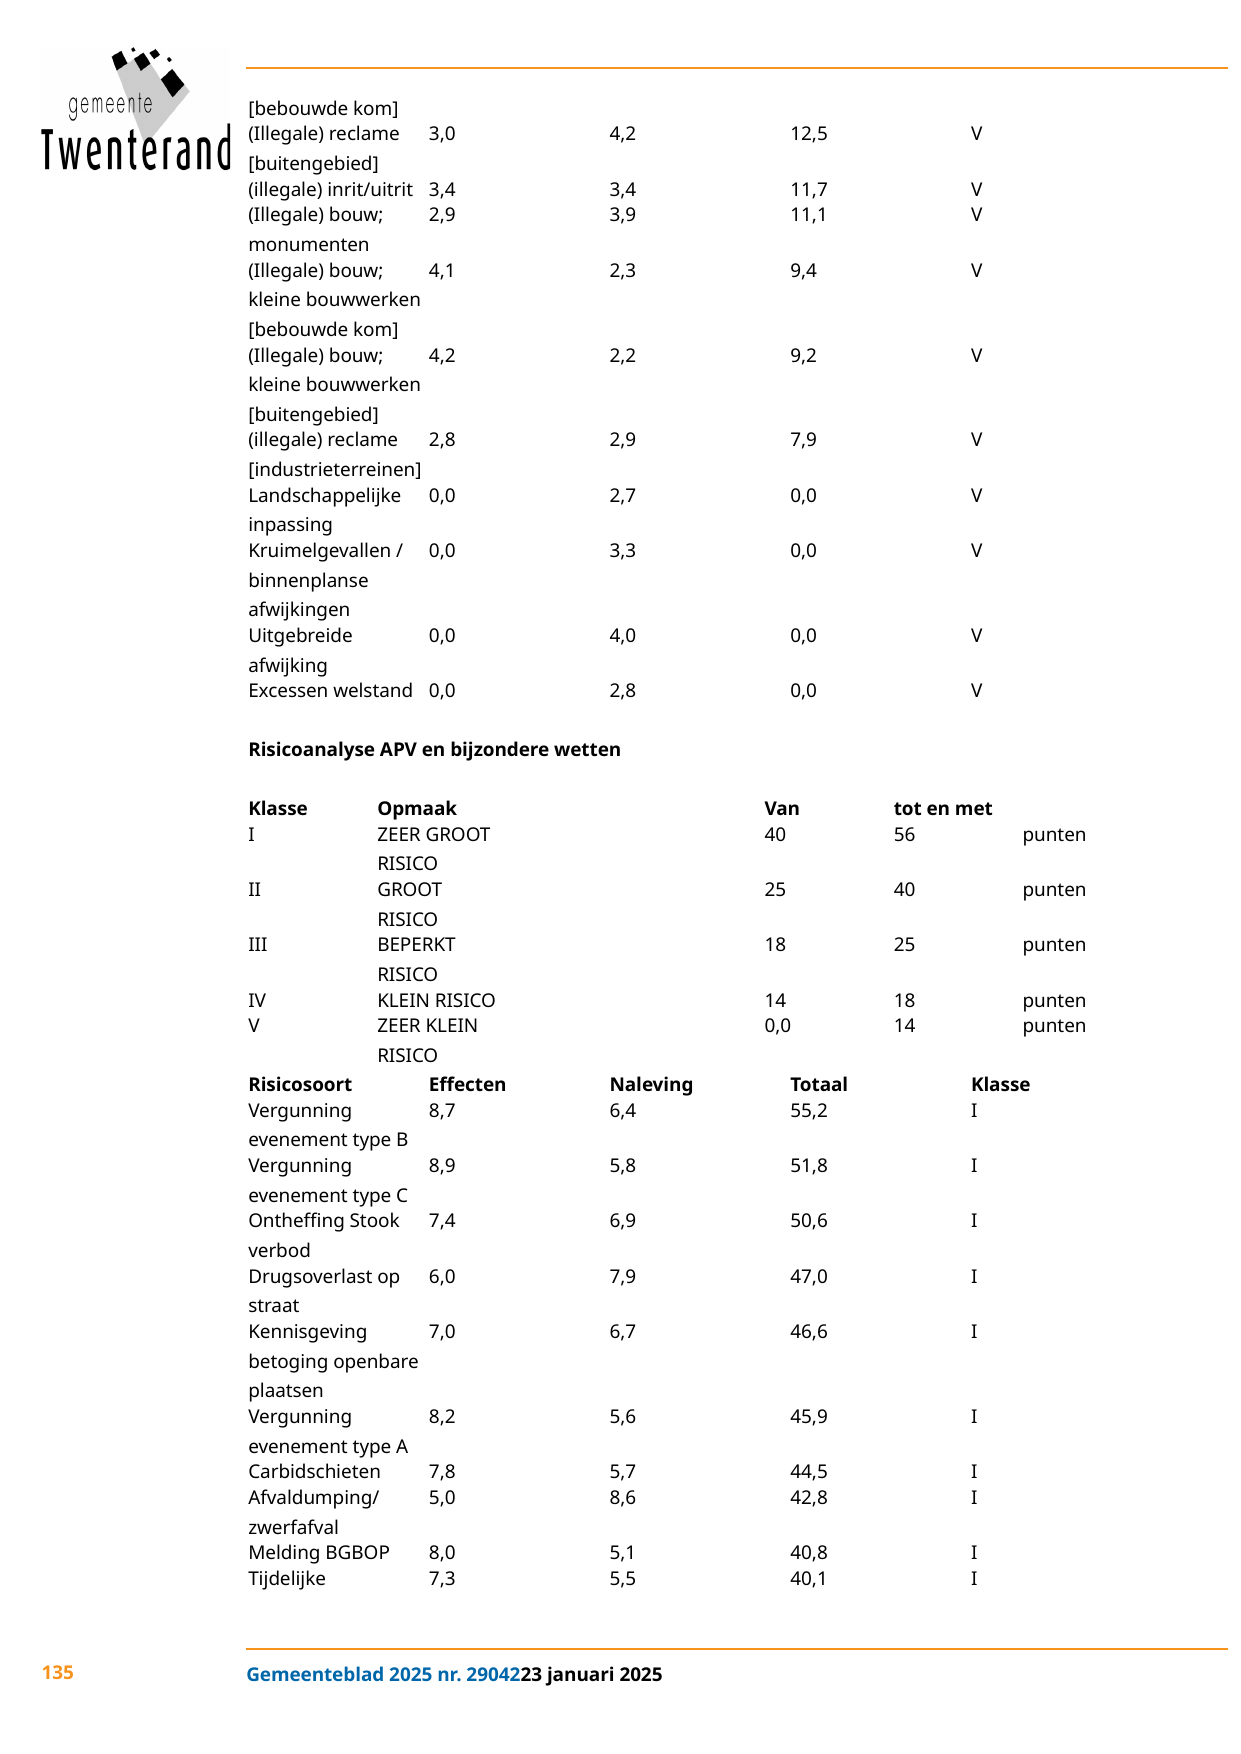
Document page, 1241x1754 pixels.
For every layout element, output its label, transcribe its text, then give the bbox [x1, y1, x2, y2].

table_header Naleving [609, 1071, 790, 1097]
table_cell 56 [894, 821, 1022, 876]
table_cell [506, 821, 635, 876]
table_cell Drugsoverlast op straat [248, 1263, 429, 1318]
table_cell 4,0 [609, 622, 790, 677]
table_cell (illegale) inrit/uitrit [248, 176, 429, 202]
table_cell ZEER KLEIN RISICO [377, 1013, 506, 1068]
table_cell Landschappelijke inpassing [248, 482, 429, 537]
table_cell 25 [894, 932, 1022, 987]
table_cell [506, 932, 635, 987]
table_cell 11,1 [790, 202, 971, 257]
table_cell I [971, 1403, 1152, 1458]
table_cell 45,9 [790, 1403, 971, 1458]
table_cell GROOT RISICO [377, 876, 506, 932]
table_cell 7,9 [790, 427, 971, 482]
table_cell (Illegale) bouw; kleine bouwwerken [bebouwde kom] [248, 257, 429, 342]
table_cell 5,0 [429, 1484, 609, 1539]
table_header Risicosoort [248, 1071, 429, 1097]
table_cell 12,5 [790, 121, 971, 176]
table_cell 3,3 [609, 537, 790, 622]
table_cell I [971, 1318, 1152, 1403]
table_cell Kennisgeving betoging openbare plaatsen [248, 1318, 429, 1403]
table_cell IV [248, 987, 377, 1013]
table_cell I [971, 1097, 1152, 1152]
table_header Van [764, 795, 893, 821]
table_cell punten [1023, 876, 1152, 932]
table_cell Ontheffing Stook verbod [248, 1208, 429, 1263]
table_cell 44,5 [790, 1459, 971, 1484]
table_cell 0,0 [790, 622, 971, 677]
table_header Opmaak [377, 795, 506, 821]
table_cell Afvaldumping/ zwerfafval [248, 1484, 429, 1539]
table_cell ZEER GROOT RISICO [377, 821, 506, 876]
table_cell [635, 876, 764, 932]
table_cell [bebouwde kom] [248, 95, 429, 121]
table_cell (illegale) reclame [industrieterreinen] [248, 427, 429, 482]
table_cell 3,4 [429, 176, 609, 202]
table_cell 11,7 [790, 176, 971, 202]
table_cell 2,3 [609, 257, 790, 342]
table_cell 0,0 [429, 678, 609, 703]
table_cell Tijdelijke [248, 1565, 429, 1591]
table_cell II [248, 876, 377, 932]
table_cell [506, 1013, 635, 1068]
table_cell 7,3 [429, 1565, 609, 1591]
table_cell [790, 95, 971, 121]
table_cell [635, 932, 764, 987]
table_cell III [248, 932, 377, 987]
table_cell V [971, 482, 1152, 537]
table_cell 5,1 [609, 1540, 790, 1565]
table_cell (Illegale) bouw; monumenten [248, 202, 429, 257]
table_cell punten [1023, 821, 1152, 876]
table_cell 14 [894, 1013, 1022, 1068]
table_cell V [248, 1013, 377, 1068]
table_cell 0,0 [790, 482, 971, 537]
table_cell 0,0 [790, 678, 971, 703]
table_cell [635, 1013, 764, 1068]
table_header [635, 795, 764, 821]
table_cell (Illegale) bouw; kleine bouwwerken [buitengebied] [248, 342, 429, 427]
table_cell Melding BGBOP [248, 1540, 429, 1565]
table_cell V [971, 257, 1152, 342]
table_cell 0,0 [764, 1013, 893, 1068]
table_cell 4,2 [429, 342, 609, 427]
table_cell V [971, 427, 1152, 482]
table_cell [635, 821, 764, 876]
table_cell V [971, 176, 1152, 202]
table_header tot en met [894, 795, 1022, 821]
table_cell [506, 876, 635, 932]
table_cell 5,8 [609, 1153, 790, 1208]
table_cell Vergunning evenement type C [248, 1153, 429, 1208]
table_cell 2,8 [609, 678, 790, 703]
table_cell KLEIN RISICO [377, 987, 506, 1013]
table_cell I [971, 1540, 1152, 1565]
table_cell 9,4 [790, 257, 971, 342]
table_cell V [971, 202, 1152, 257]
table_cell 2,9 [609, 427, 790, 482]
table_cell 5,5 [609, 1565, 790, 1591]
table_cell 7,8 [429, 1459, 609, 1484]
table_cell Vergunning evenement type A [248, 1403, 429, 1458]
table_cell 40,8 [790, 1540, 971, 1565]
table_cell V [971, 678, 1152, 703]
table_cell punten [1023, 1013, 1152, 1068]
table_cell 2,7 [609, 482, 790, 537]
table_header [1023, 795, 1152, 821]
table_cell 6,4 [609, 1097, 790, 1152]
table_cell Kruimelgevallen / binnenplanse afwijkingen [248, 537, 429, 622]
table_cell 0,0 [429, 622, 609, 677]
table_cell 14 [764, 987, 893, 1013]
table_header Totaal [790, 1071, 971, 1097]
table_cell 55,2 [790, 1097, 971, 1152]
table_cell punten [1023, 987, 1152, 1013]
table_cell 7,9 [609, 1263, 790, 1318]
table_cell 3,9 [609, 202, 790, 257]
table_cell 40,1 [790, 1565, 971, 1591]
table_cell I [248, 821, 377, 876]
table_cell 8,7 [429, 1097, 609, 1152]
table_cell 25 [764, 876, 893, 932]
table_cell 2,9 [429, 202, 609, 257]
table_cell 47,0 [790, 1263, 971, 1318]
table_cell V [971, 121, 1152, 176]
table_cell 0,0 [790, 537, 971, 622]
table_cell Uitgebreide afwijking [248, 622, 429, 677]
table_header Klasse [971, 1071, 1152, 1097]
table_cell 51,8 [790, 1153, 971, 1208]
table_cell 8,2 [429, 1403, 609, 1458]
table_cell [971, 95, 1152, 121]
table_cell 40 [894, 876, 1022, 932]
table_cell I [971, 1565, 1152, 1591]
table_cell 6,7 [609, 1318, 790, 1403]
table_cell 7,4 [429, 1208, 609, 1263]
table_header Effecten [429, 1071, 609, 1097]
table_cell V [971, 537, 1152, 622]
table_cell V [971, 622, 1152, 677]
table_cell [429, 95, 609, 121]
table_cell 4,2 [609, 121, 790, 176]
table_cell 0,0 [429, 537, 609, 622]
table_cell 46,6 [790, 1318, 971, 1403]
table_cell 6,9 [609, 1208, 790, 1263]
table_cell 4,1 [429, 257, 609, 342]
table_cell I [971, 1484, 1152, 1539]
table_cell (Illegale) reclame [buitengebied] [248, 121, 429, 176]
table_header Klasse [248, 795, 377, 821]
table_cell Carbidschieten [248, 1459, 429, 1484]
table_cell 5,6 [609, 1403, 790, 1458]
table_cell BEPERKT RISICO [377, 932, 506, 987]
table_cell 8,9 [429, 1153, 609, 1208]
table_cell 2,8 [429, 427, 609, 482]
table_cell 5,7 [609, 1459, 790, 1484]
table_cell 8,0 [429, 1540, 609, 1565]
table_cell 40 [764, 821, 893, 876]
table_cell I [971, 1263, 1152, 1318]
table_cell 18 [764, 932, 893, 987]
table_cell I [971, 1208, 1152, 1263]
table_cell 3,0 [429, 121, 609, 176]
table_cell 2,2 [609, 342, 790, 427]
table_cell V [971, 342, 1152, 427]
table_cell 0,0 [429, 482, 609, 537]
table_cell [609, 95, 790, 121]
picture [41, 47, 231, 172]
text Risicoanalyse APV en bijzondere wetten [248, 736, 1152, 762]
table_cell Vergunning evenement type B [248, 1097, 429, 1152]
table_cell 6,0 [429, 1263, 609, 1318]
table_cell 18 [894, 987, 1022, 1013]
table_cell 50,6 [790, 1208, 971, 1263]
table_cell 42,8 [790, 1484, 971, 1539]
table_cell 7,0 [429, 1318, 609, 1403]
table_cell [635, 987, 764, 1013]
table_cell punten [1023, 932, 1152, 987]
table_cell Excessen welstand [248, 678, 429, 703]
table_cell I [971, 1459, 1152, 1484]
table_cell I [971, 1153, 1152, 1208]
table_cell 8,6 [609, 1484, 790, 1539]
table_cell 9,2 [790, 342, 971, 427]
table_header [506, 795, 635, 821]
table_cell 3,4 [609, 176, 790, 202]
table_cell [506, 987, 635, 1013]
